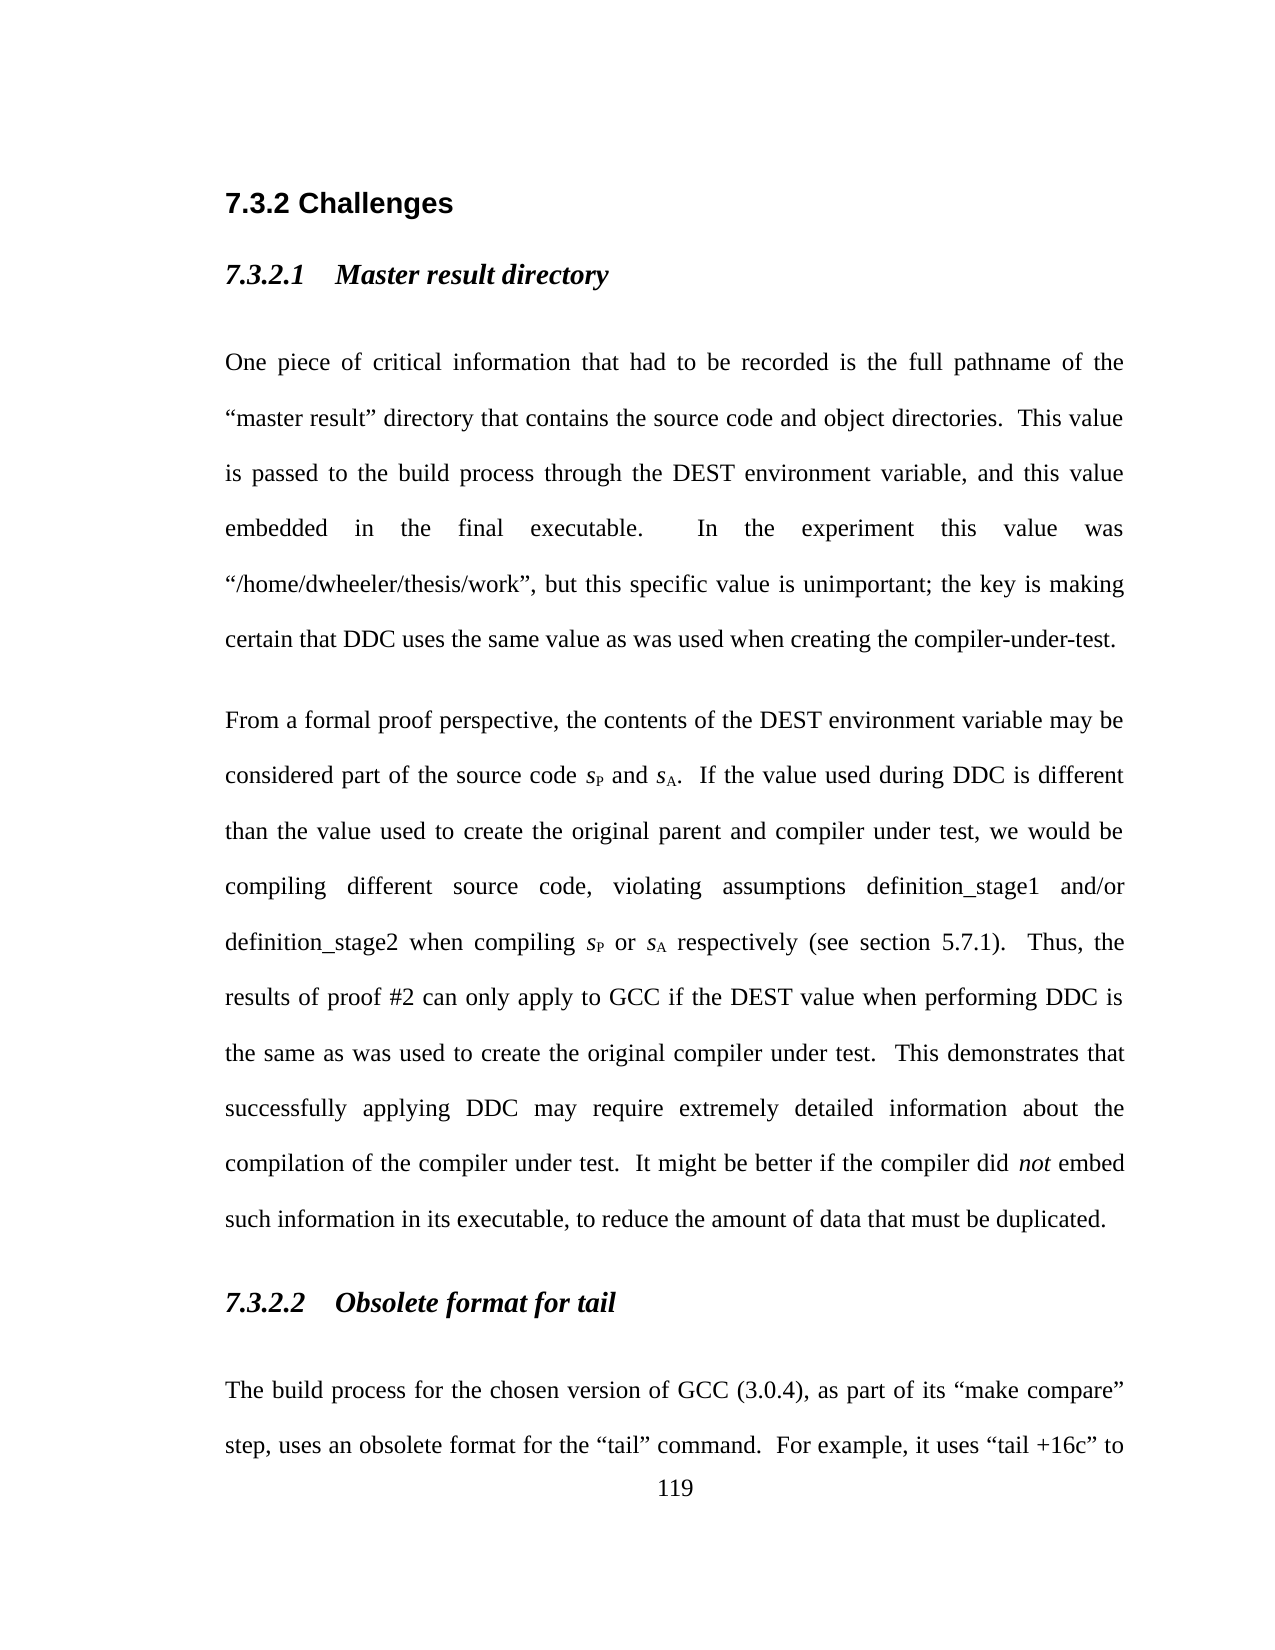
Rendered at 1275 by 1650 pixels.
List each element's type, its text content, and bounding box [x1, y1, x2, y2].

subtitle Master result directory [225, 258, 1125, 290]
text The build process for the chosen version of GCC (3.0.4), as part of its “make compare” step, uses an obsolete format for the “tail” command. For example, it uses “tail +16c” to [225, 1376, 1125, 1459]
subtitle Obsolete format for tail [225, 1286, 1125, 1318]
text From a formal proof perspective, the contents of the DEST environment variable may be considered part of the source code sP and sA. If the value used during DDC is different than the value used to create the original parent and compiler under test, we would be compiling different source code, violating assumptions definition_stage1 and/or definition_stage2 when compiling sP or sA respectively (see section 5.7.1). Thus, the results of proof #2 can only apply to GCC if the DEST value when performing DDC is the same as was used to create the original compiler under test. This demonstrates that successfully applying DDC may require extremely detailed information about the compilation of the compiler under test. It might be better if the compiler did not embed such information in its executable, to reduce the amount of data that must be duplicated. [225, 706, 1125, 1233]
subtitle Challenges [225, 187, 1125, 220]
text One piece of critical information that had to be recorded is the full pathname of the “master result” directory that contains the source code and object directories. This value is passed to the build process through the DEST environment variable, and this value embedded in the final executable. In the experiment this value was “/home/dwheeler/thesis/work”, but this specific value is unimportant; the key is making certain that DDC uses the same value as was used when creating the compiler-under-test. [225, 348, 1125, 653]
